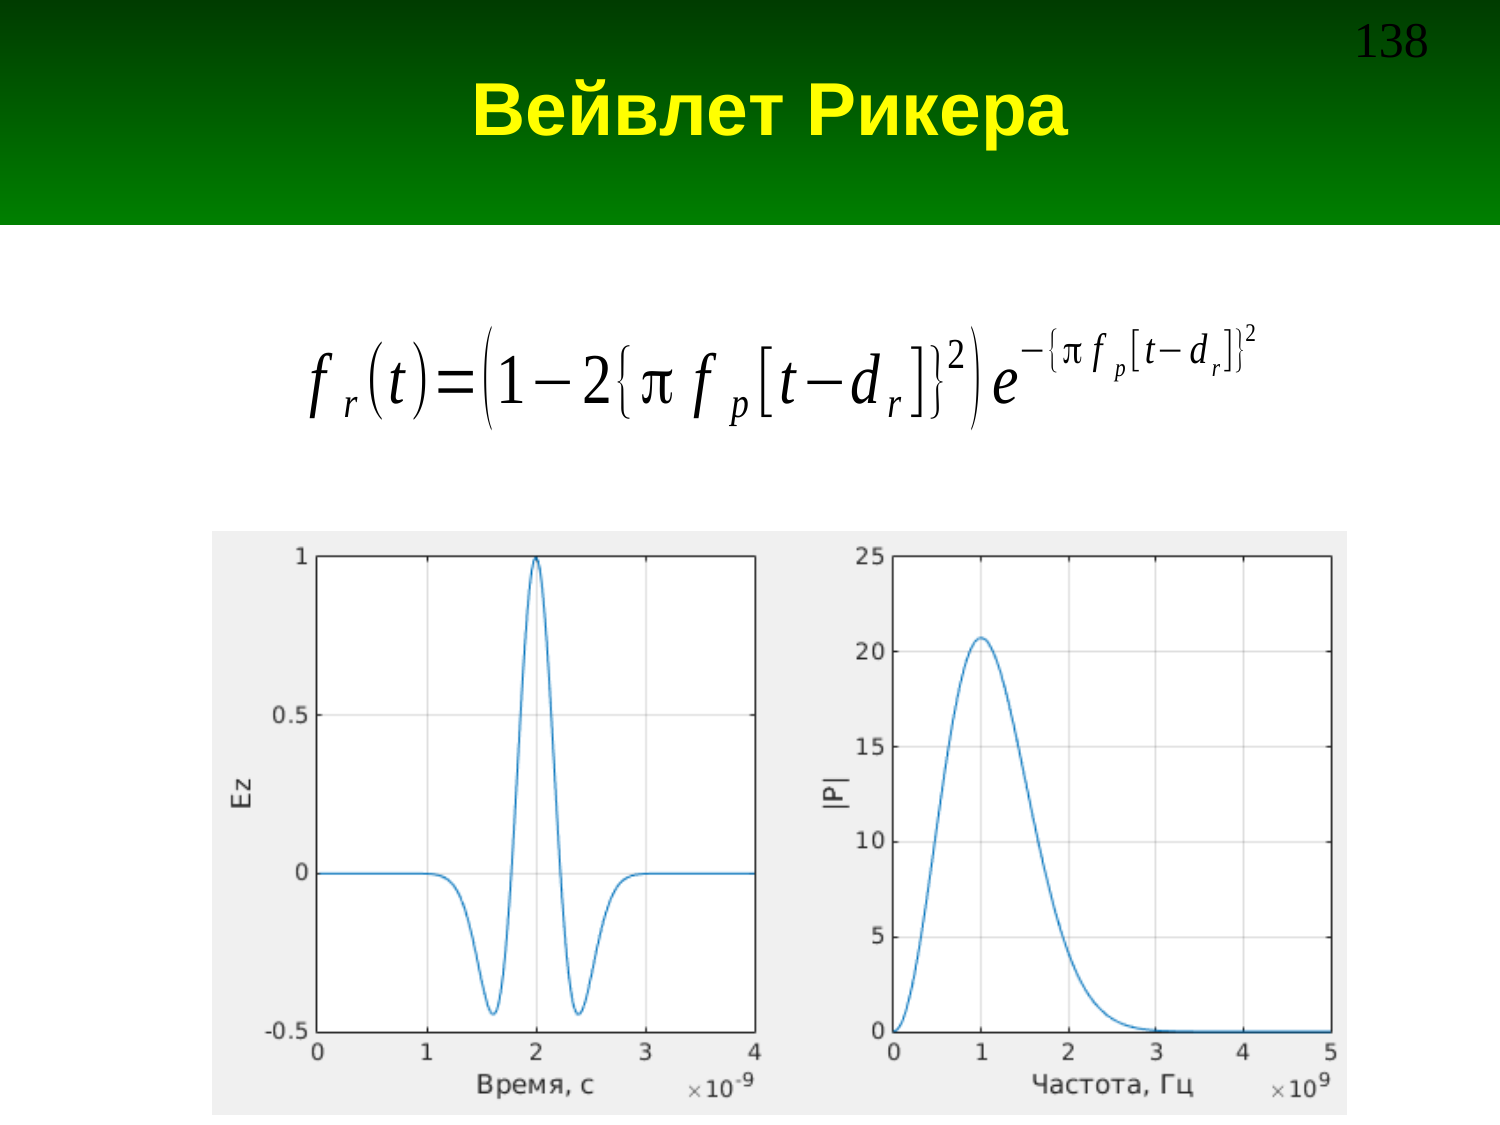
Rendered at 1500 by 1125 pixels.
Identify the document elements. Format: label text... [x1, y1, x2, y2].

picture [212, 531, 1347, 1115]
title Вейвлет Рикера [100, 7, 1441, 204]
chart [283, 318, 1273, 434]
